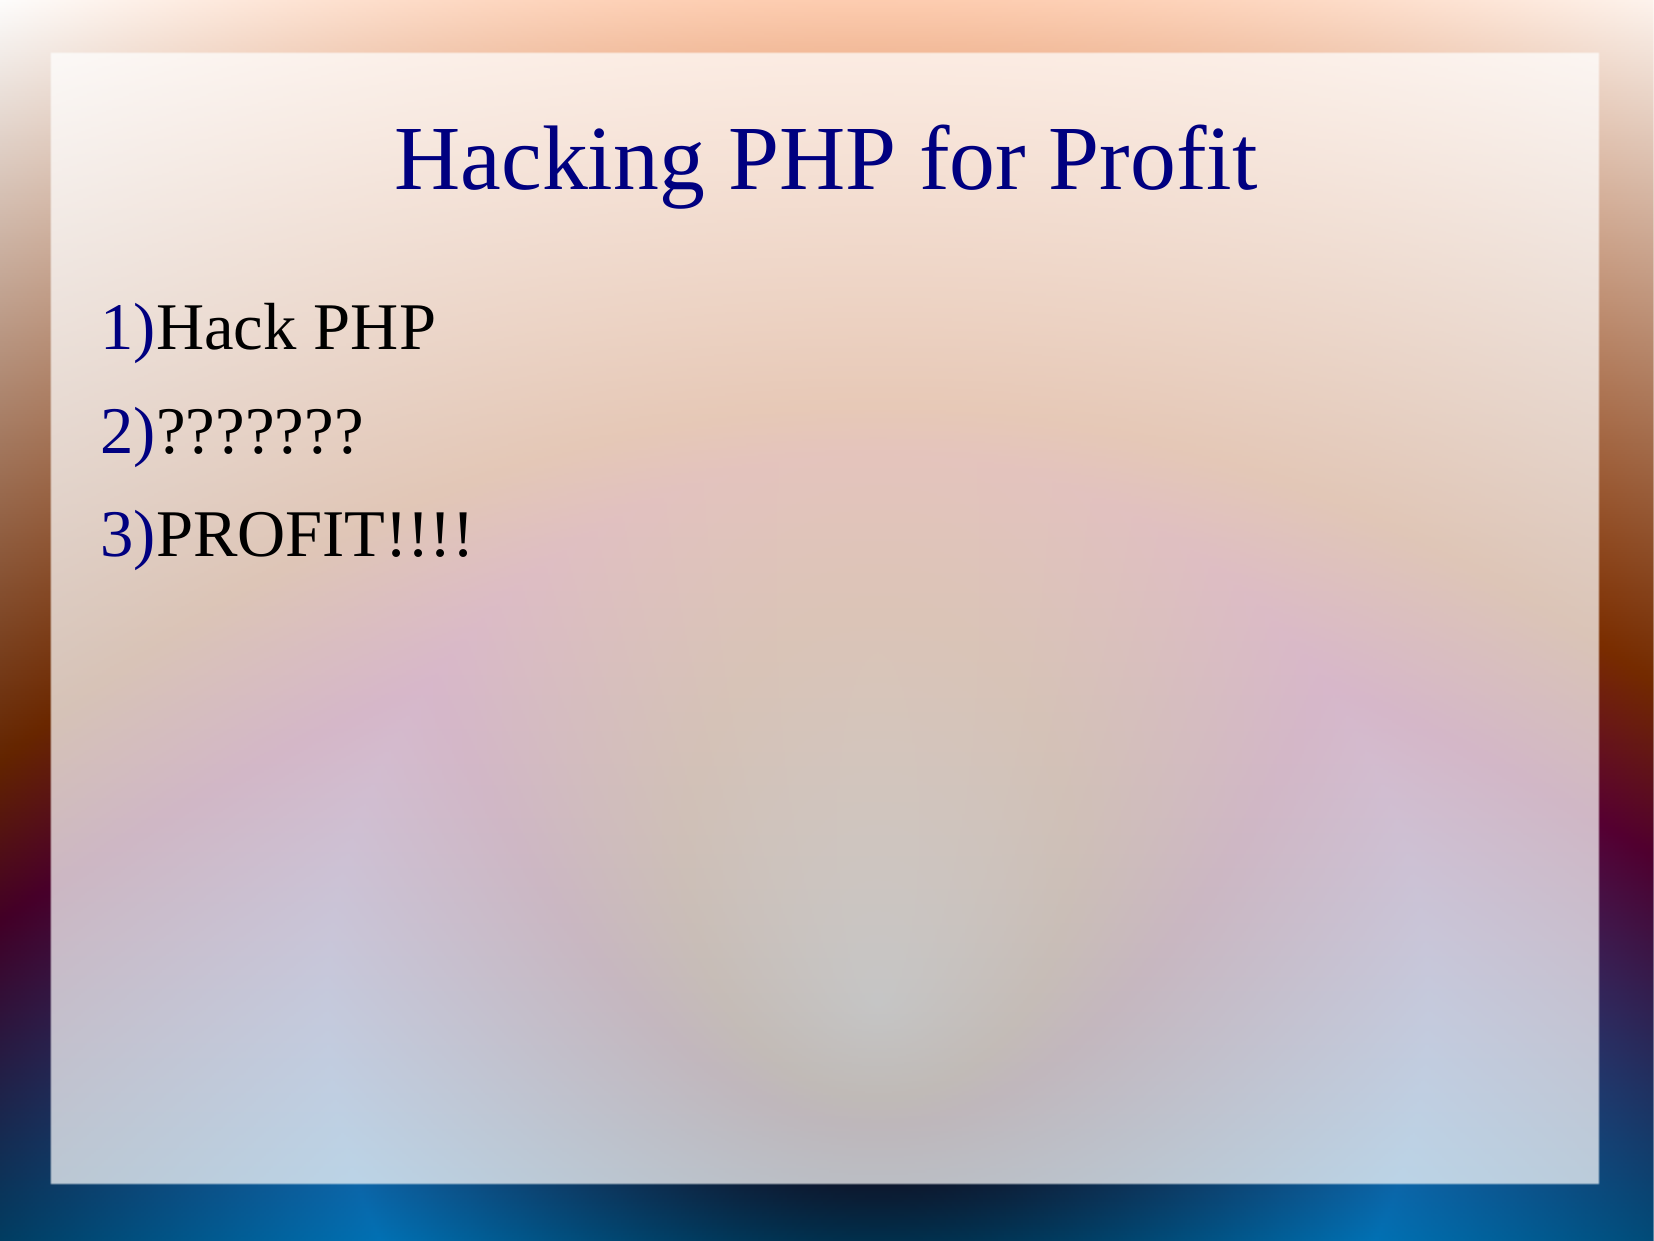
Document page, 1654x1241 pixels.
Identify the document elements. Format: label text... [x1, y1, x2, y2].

list Hack PHP ??????? PROFIT!!!! [82, 290, 1571, 1109]
picture [0, 0, 1654, 1241]
title Hacking PHP for Profit [82, 55, 1571, 263]
